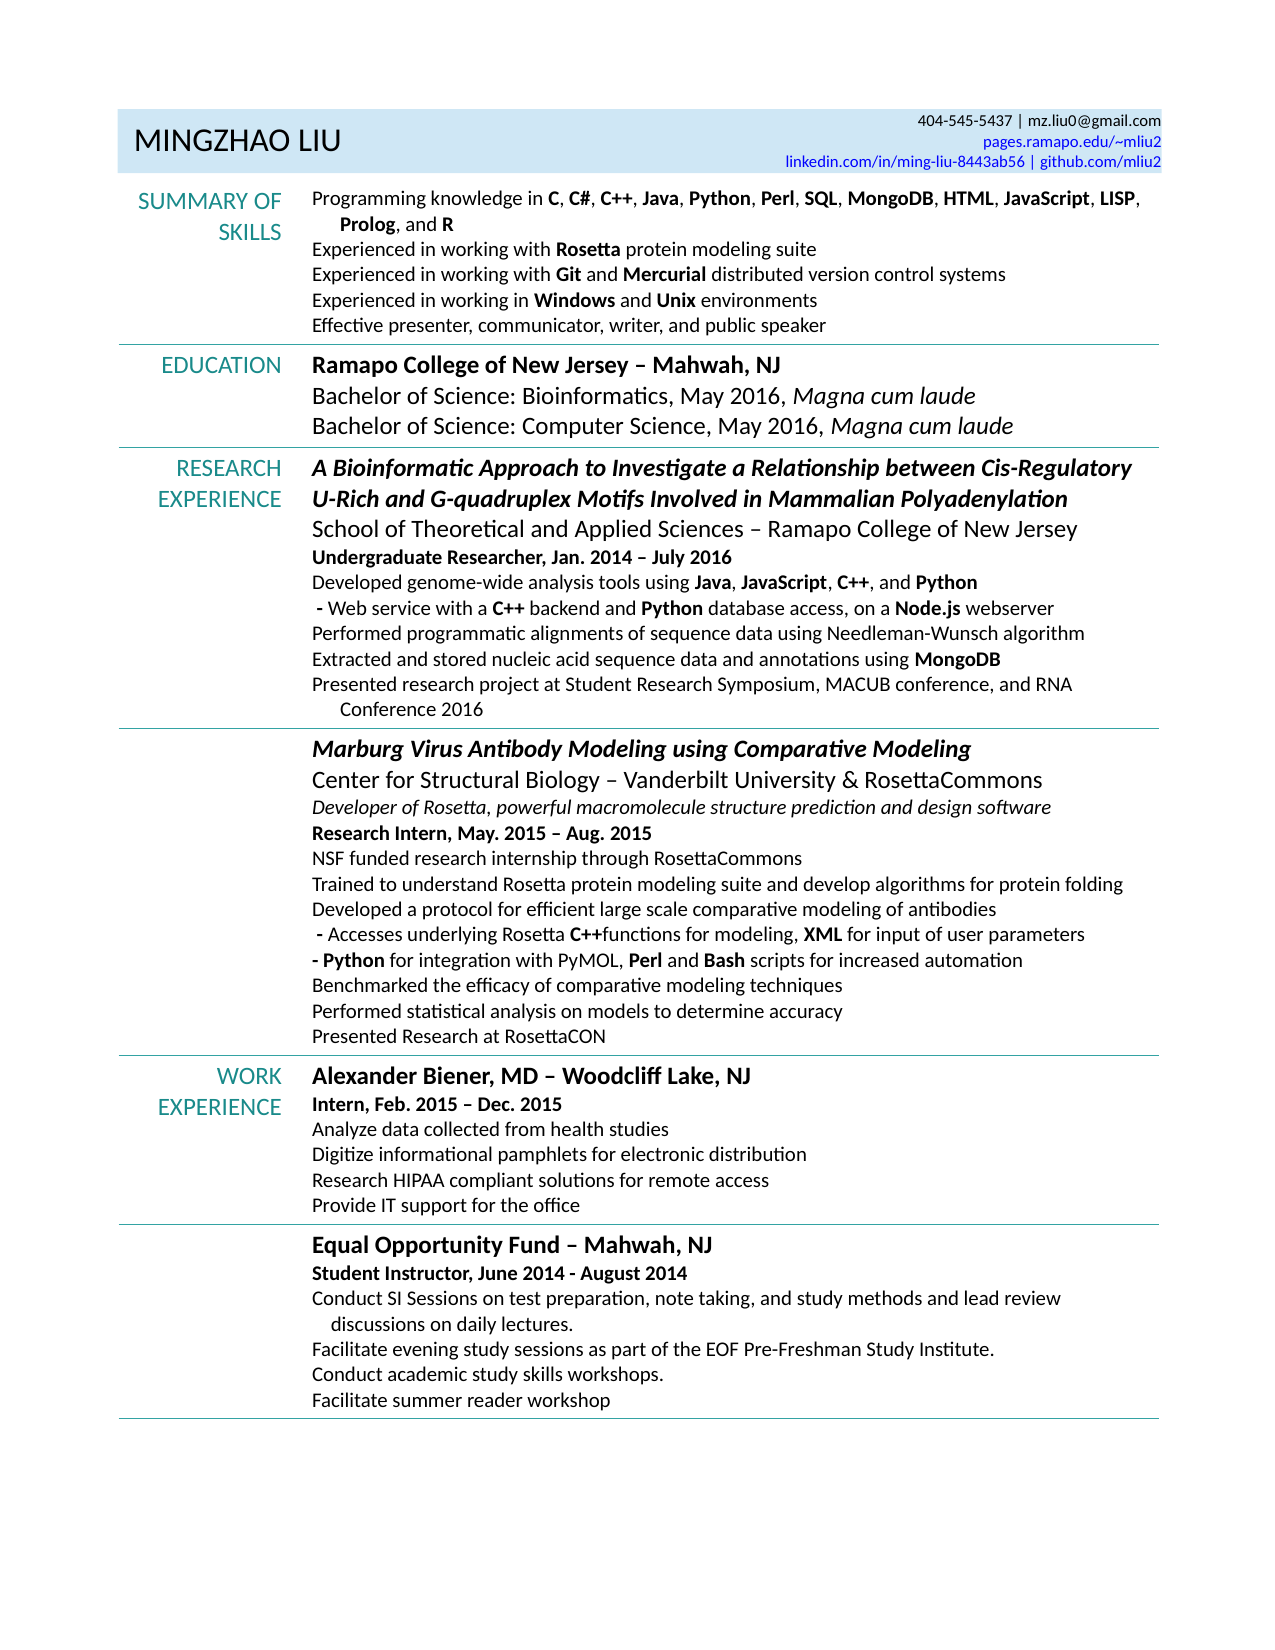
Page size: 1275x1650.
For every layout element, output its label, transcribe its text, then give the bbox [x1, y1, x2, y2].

table_cell Ramapo College of New Jersey – Mahwah, NJ Bachelor of Science: Bioinformatics, May 2016, Magna cum laude Bachelor of Science: Computer Science, May 2016, Magna cum laude [306, 345, 1159, 447]
table_cell Marburg Virus Antibody Modeling using Comparative Modeling Center for Structural Biology – Vanderbilt University & RosettaCommons Developer of Rosetta, powerful macromolecule structure prediction and design software Research Intern, May. 2015 – Aug. 2015 NSF funded research internship through RosettaCommons Trained to understand Rosetta protein modeling suite and develop algorithms for protein folding Developed a protocol for efficient large scale comparative modeling of antibodies - Accesses underlying Rosetta C++functions for modeling, XML for input of user parameters - Python for integration with PyMOL, Perl and Bash scripts for increased automation Benchmarked the efficacy of comparative modeling techniques Performed statistical analysis on models to determine accuracy Presented Research at RosettaCON [306, 729, 1159, 1054]
table_cell Equal Opportunity Fund – Mahwah, NJ Student Instructor, June 2014 - August 2014 Conduct SI Sessions on test preparation, note taking, and study methods and lead review discussions on daily lectures. Facilitate evening study sessions as part of the EOF Pre-Freshman Study Institute. Conduct academic study skills workshops. Facilitate summer reader workshop [306, 1225, 1159, 1418]
table_cell WORK EXPERIENCE [119, 1056, 306, 1224]
table_header SUMMARY OF SKILLS [119, 180, 306, 343]
table_cell A Bioinformatic Approach to Investigate a Relationship between Cis-Regulatory U-Rich and G-quadruplex Motifs Involved in Mammalian Polyadenylation School of Theoretical and Applied Sciences – Ramapo College of New Jersey Undergraduate Researcher, Jan. 2014 – July 2016 Developed genome-wide analysis tools using Java, JavaScript, C++, and Python - Web service with a C++ backend and Python database access, on a Node.js webserver Performed programmatic alignments of sequence data using Needleman-Wunsch algorithm Extracted and stored nucleic acid sequence data and annotations using MongoDB Presented research project at Student Research Symposium, MACUB conference, and RNA Conference 2016 [306, 448, 1159, 728]
table_header Programming knowledge in C, C#, C++, Java, Python, Perl, SQL, MongoDB, HTML, JavaScript, LISP, Prolog, and R Experienced in working with Rosetta protein modeling suite Experienced in working with Git and Mercurial distributed version control systems Experienced in working in Windows and Unix environments Effective presenter, communicator, writer, and public speaker [306, 180, 1159, 343]
table_cell [119, 1225, 306, 1418]
table_cell [119, 729, 306, 1054]
table_cell EDUCATION [119, 345, 306, 447]
table_cell Alexander Biener, MD – Woodcliff Lake, NJ Intern, Feb. 2015 – Dec. 2015 Analyze data collected from health studies Digitize informational pamphlets for electronic distribution Research HIPAA compliant solutions for remote access Provide IT support for the office [306, 1056, 1159, 1224]
table_cell RESEARCH EXPERIENCE [119, 448, 306, 728]
